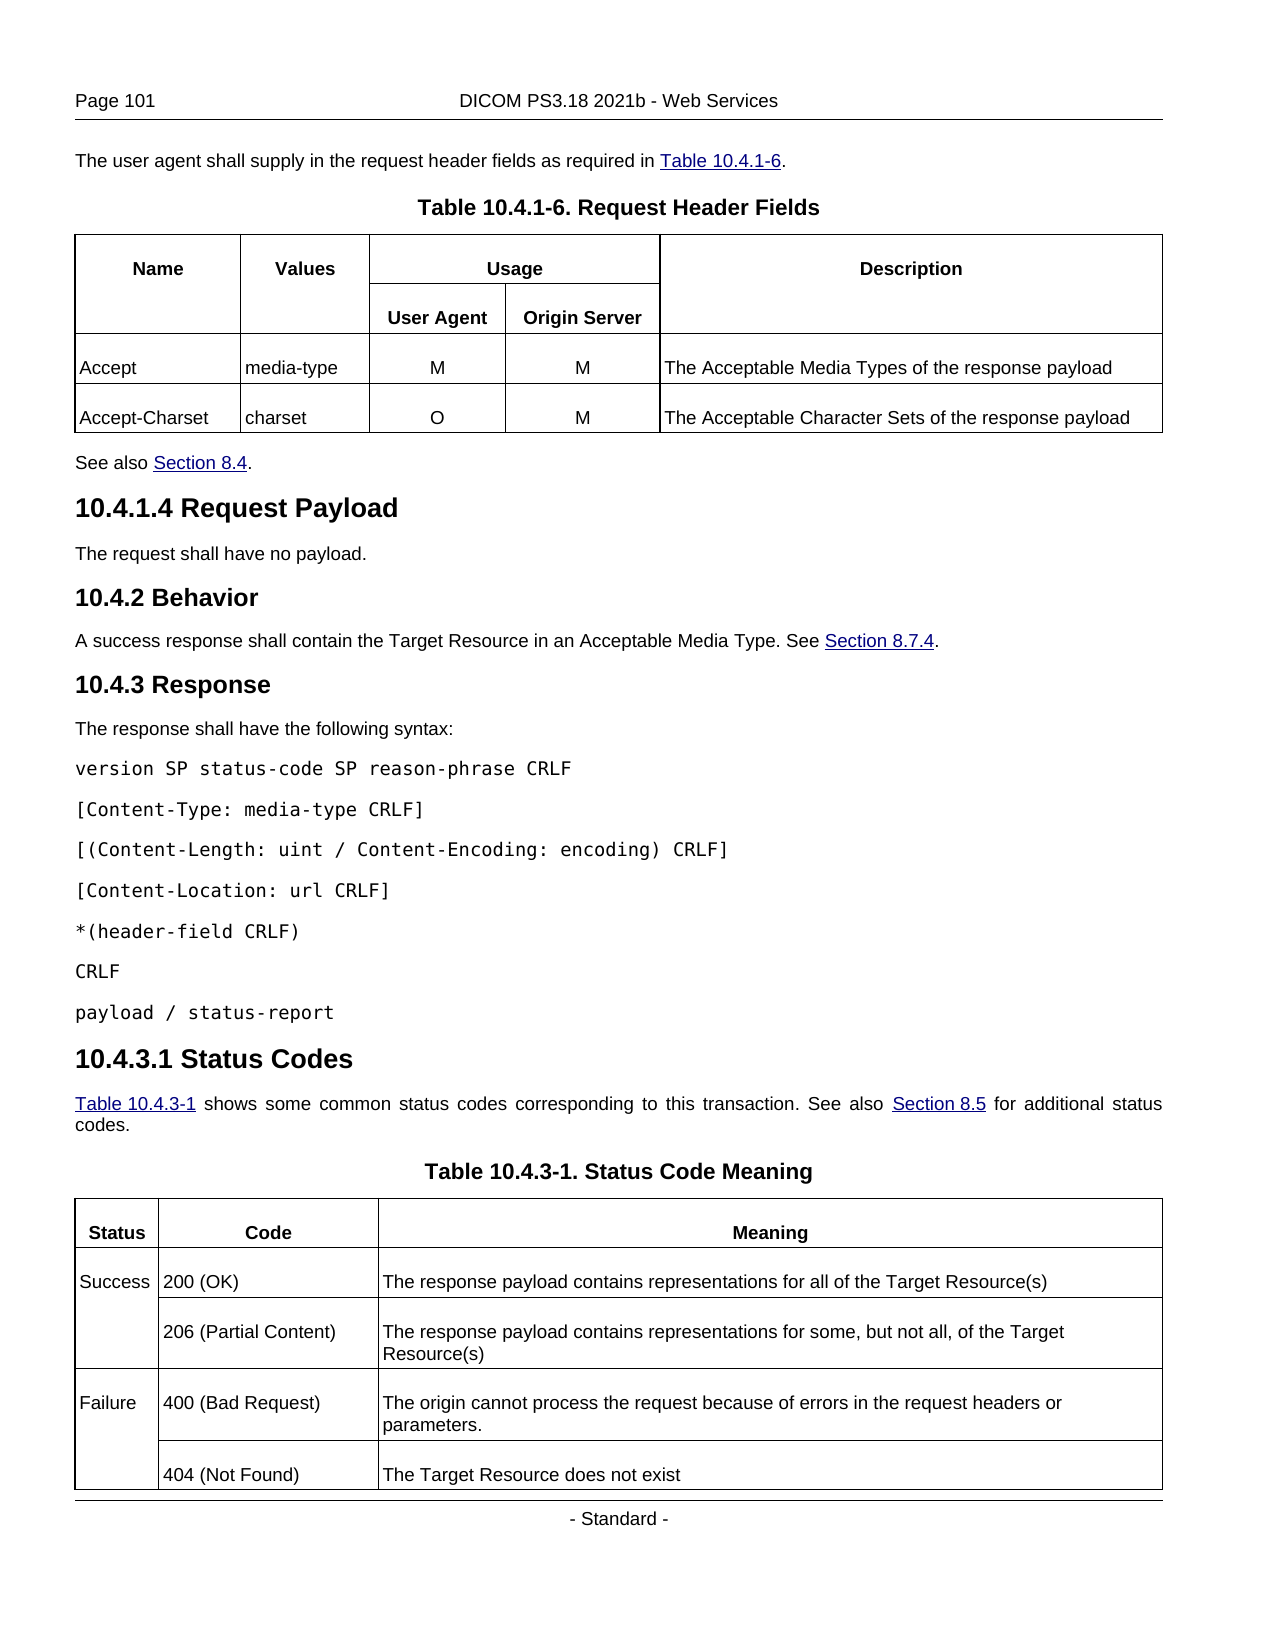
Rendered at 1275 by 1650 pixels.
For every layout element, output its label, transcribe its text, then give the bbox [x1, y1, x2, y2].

text The user agent shall supply in the request header fields as required in Table 10.4.1-6. [75, 150, 1162, 172]
text 10.4.3 Response [75, 670, 1162, 699]
table_cell 200 (OK) [159, 1248, 378, 1297]
text CRLF [75, 961, 1162, 983]
table_cell The Acceptable Media Types of the response payload [661, 334, 1162, 382]
text 10.4.3.1 Status Codes [75, 1043, 1162, 1074]
table_cell Origin Server [506, 284, 659, 333]
table_cell O [370, 384, 505, 432]
table_cell Failure [76, 1369, 158, 1489]
table_header Description [661, 235, 1162, 333]
text 10.4.1.4 Request Payload [75, 492, 1162, 523]
table_header Name [76, 235, 240, 333]
table_cell M [370, 334, 505, 382]
text 10.4.2 Behavior [75, 583, 1162, 611]
table_cell Success [76, 1248, 158, 1368]
table_cell media-type [241, 334, 369, 382]
table_cell 404 (Not Found) [159, 1441, 378, 1489]
table_cell M [506, 334, 659, 382]
table_cell Accept-Charset [76, 384, 240, 432]
text See also Section 8.4. [75, 452, 1162, 473]
text A success response shall contain the Target Resource in an Acceptable Media Type. See Section 8.7.4. [75, 630, 1162, 652]
text [Content-Location: url CRLF] [75, 880, 1162, 902]
text [(Content-Length: uint / Content-Encoding: encoding) CRLF] [75, 839, 1162, 861]
text version SP status-code SP reason-phrase CRLF [75, 758, 1162, 780]
table_cell The response payload contains representations for all of the Target Resource(s) [379, 1248, 1162, 1297]
text Table 10.4.3-1 shows some common status codes corresponding to this transaction. See also Section 8.5 for additional status codes. [75, 1093, 1162, 1136]
text Table 10.4.3-1. Status Code Meaning [75, 1158, 1162, 1184]
table_cell The Acceptable Character Sets of the response payload [661, 384, 1162, 432]
table_cell 400 (Bad Request) [159, 1369, 378, 1439]
table_cell The response payload contains representations for some, but not all, of the Target Resource(s) [379, 1298, 1162, 1368]
text The response shall have the following syntax: [75, 718, 1162, 739]
text Table 10.4.1-6. Request Header Fields [75, 194, 1162, 220]
table_cell The Target Resource does not exist [379, 1441, 1162, 1489]
table_header Meaning [379, 1199, 1162, 1247]
text The request shall have no payload. [75, 542, 1162, 564]
text payload / status-report [75, 1002, 1162, 1024]
table_cell M [506, 384, 659, 432]
table_cell 206 (Partial Content) [159, 1298, 378, 1368]
table_cell charset [241, 384, 369, 432]
table_cell Accept [76, 334, 240, 382]
text [Content-Type: media-type CRLF] [75, 799, 1162, 821]
text *(header-field CRLF) [75, 921, 1162, 943]
table_cell User Agent [370, 284, 505, 333]
table_header Status [76, 1199, 158, 1247]
table_header Usage [370, 235, 659, 283]
table_header Values [241, 235, 369, 333]
table_header Code [159, 1199, 378, 1247]
table_cell The origin cannot process the request because of errors in the request headers or parameters. [379, 1369, 1162, 1439]
